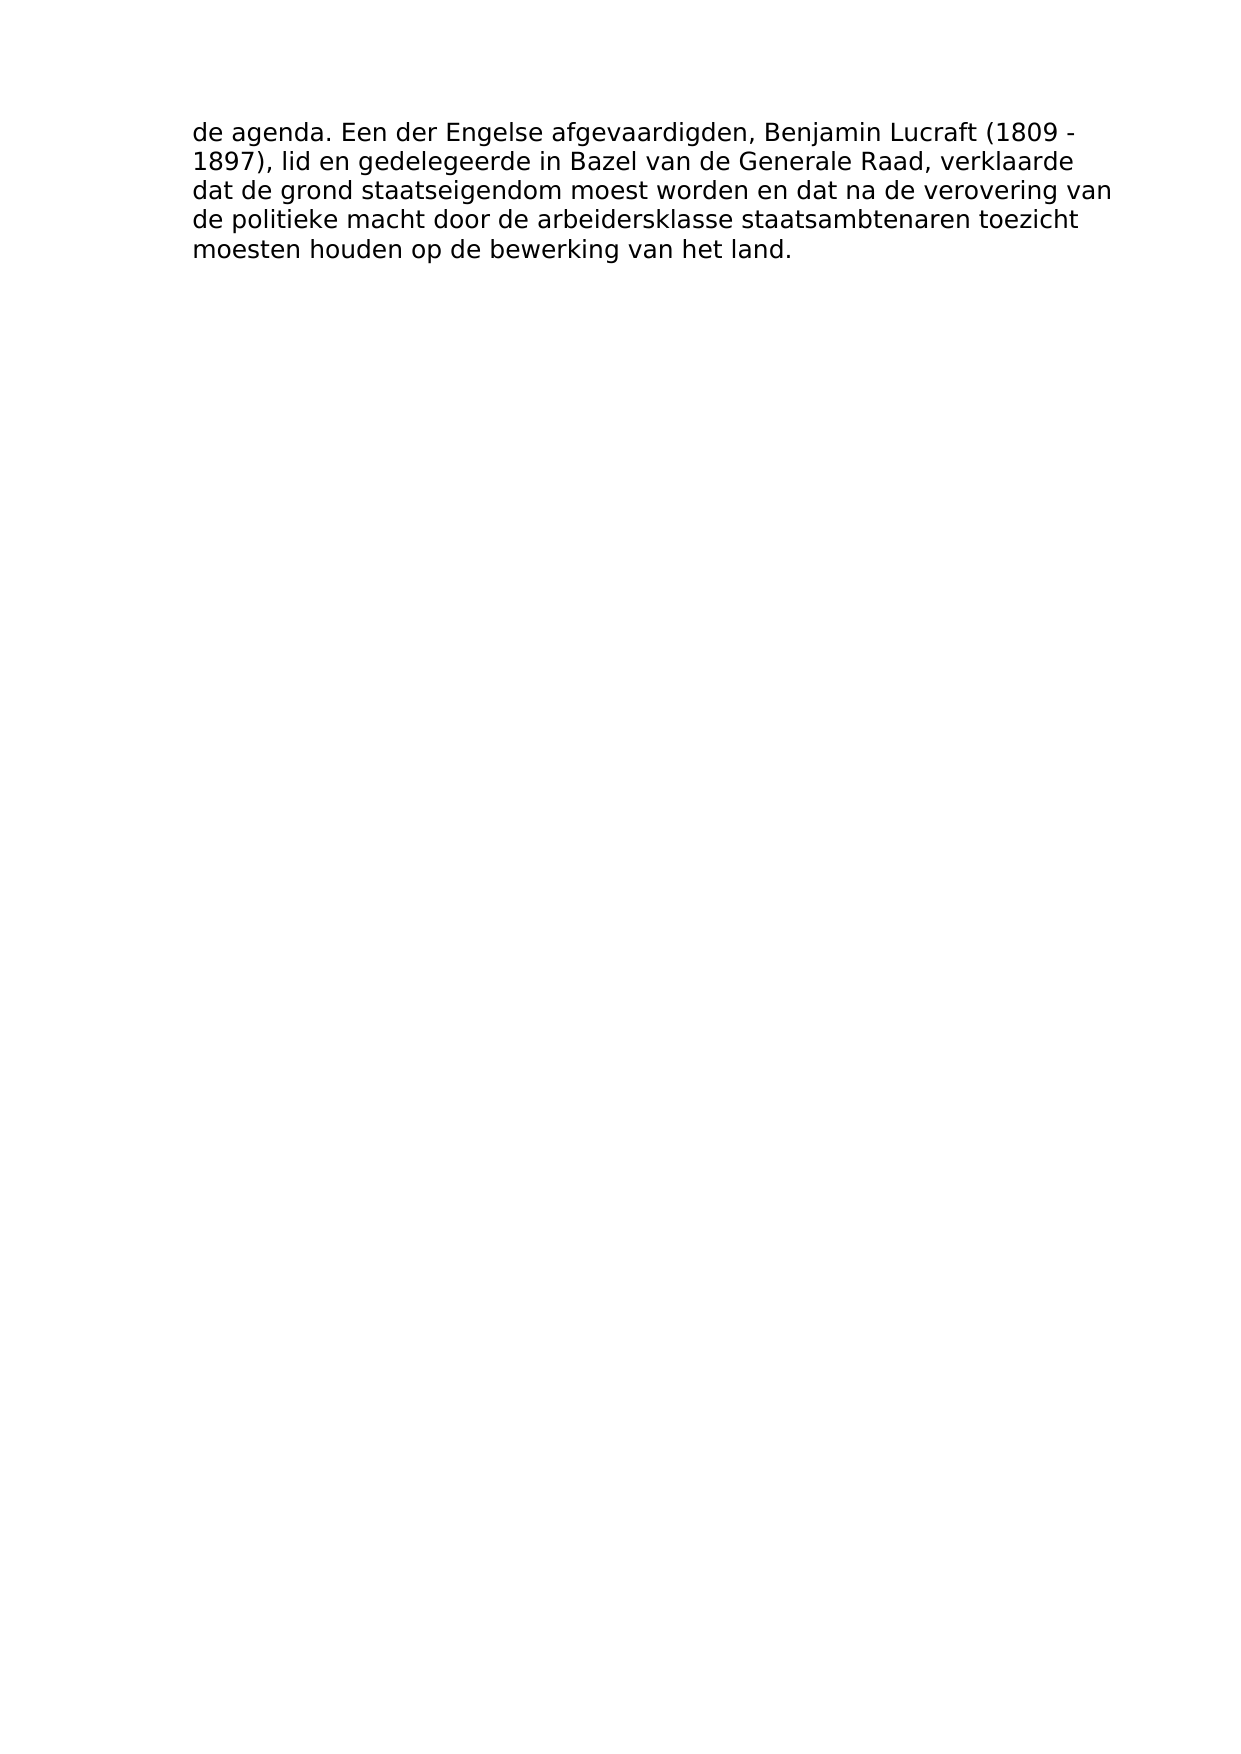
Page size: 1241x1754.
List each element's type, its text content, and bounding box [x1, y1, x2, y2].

list de agenda. Een der Engelse afgevaardigden, Benjamin Lucraft (1809 -1897), lid en gedelegeerde in Bazel van de Generale Raad, verklaarde dat de grond staatseigendom moest worden en dat na de verovering van de politieke macht door de arbeidersklasse staatsambtenaren toezicht moesten houden op de bewerking van het land. [177, 118, 1122, 264]
